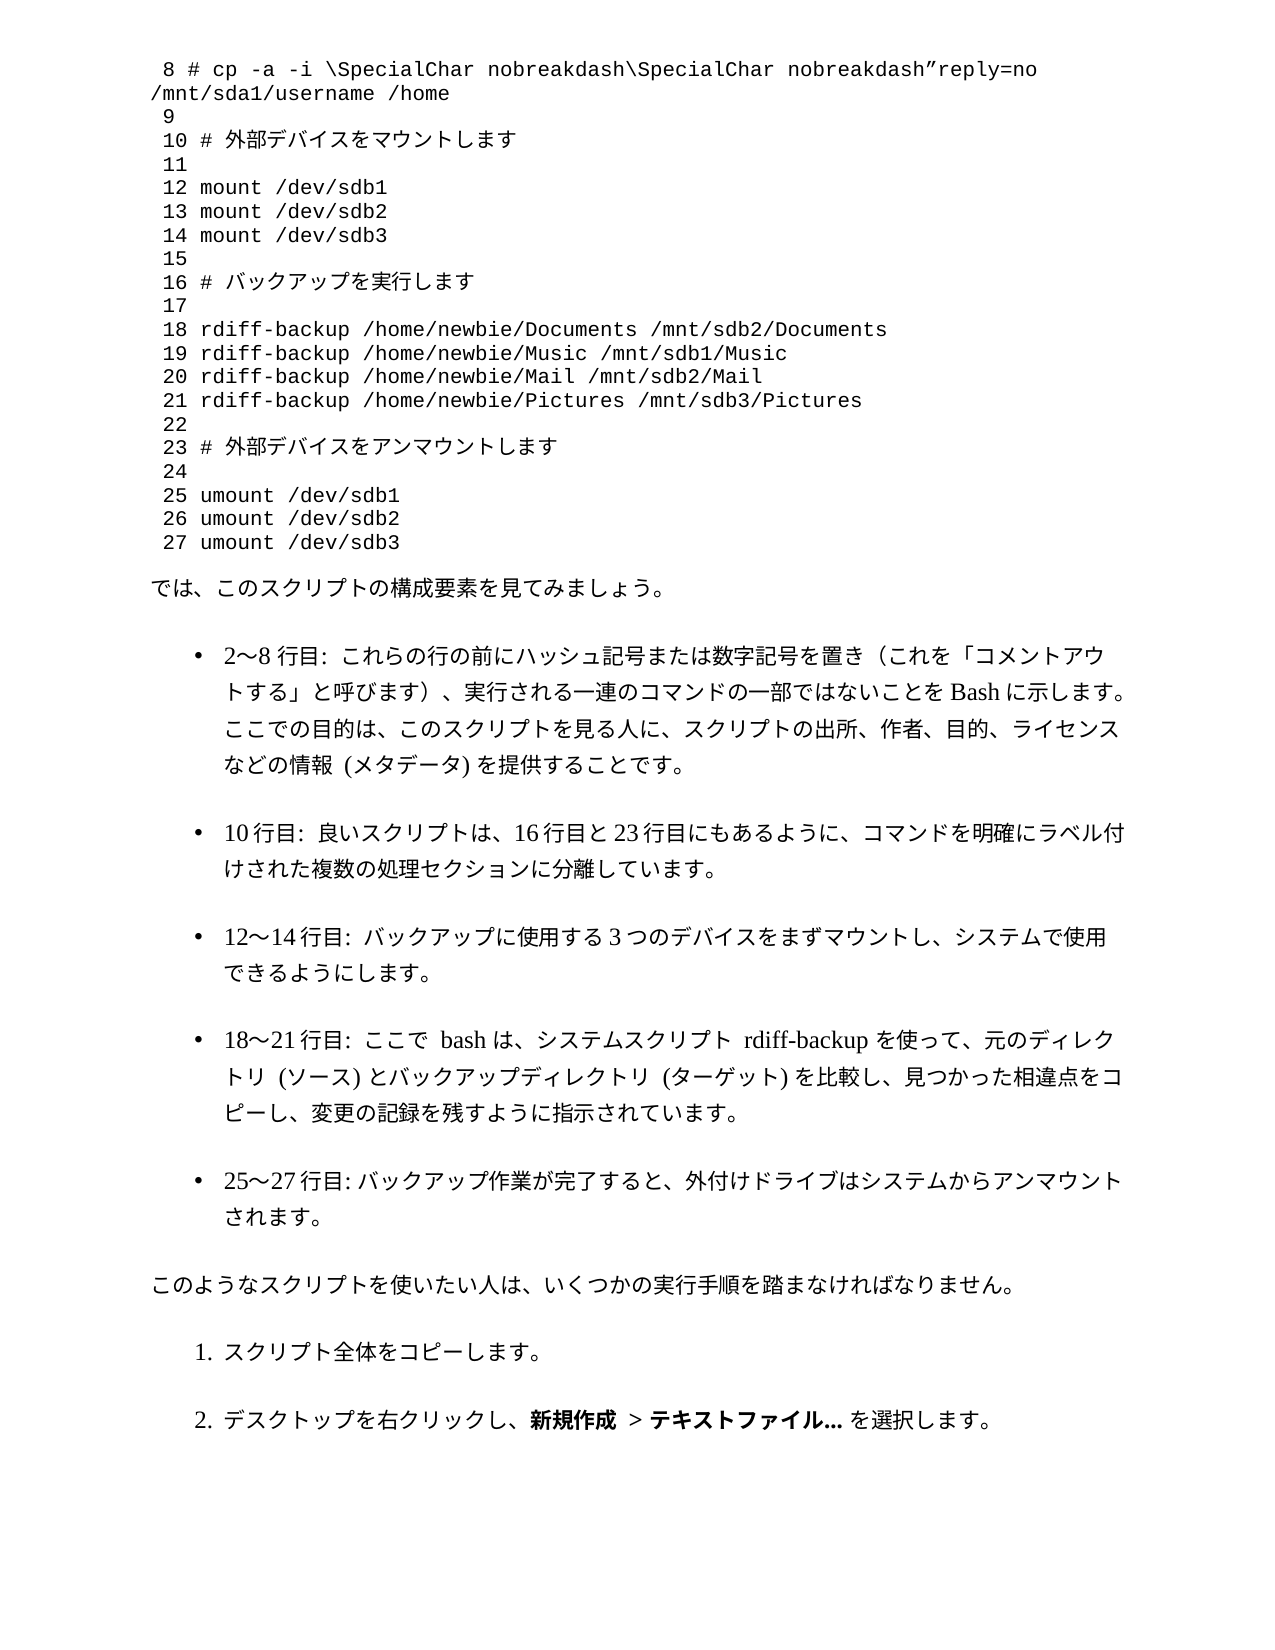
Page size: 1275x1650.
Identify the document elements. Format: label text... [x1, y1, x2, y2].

list 10行目: 良いスクリプトは、16行目と23行目にもあるように、コマンドを明確にラベル付けされた複数の処理セクションに分離しています。 [194, 816, 1125, 883]
text 24 [150, 461, 1125, 485]
text 25 umount /dev/sdb1 [150, 485, 1125, 508]
text 10 # 外部デバイスをマウントします [150, 130, 1125, 154]
text 12 mount /dev/sdb1 [150, 177, 1125, 201]
text 19 rdiff-backup /home/newbie/Music /mnt/sdb1/Music [150, 343, 1125, 366]
list スクリプト全体をコピーします。 [194, 1335, 1125, 1367]
text 13 mount /dev/sdb2 [150, 201, 1125, 224]
text では、このスクリプトの構成要素を見てみましょう。 [150, 571, 1125, 603]
text 9 [150, 106, 1125, 130]
list デスクトップを右クリックし、新規作成 > テキストファイル... を選択します。 [194, 1403, 1125, 1434]
text このようなスクリプトを使いたい人は、いくつかの実行手順を踏まなければなりません。 [150, 1268, 1125, 1299]
text 11 [150, 154, 1125, 177]
text 17 [150, 296, 1125, 319]
list 18〜21行目: ここで bash は、システムスクリプト rdiff-backup を使って、元のディレクトリ (ソース) とバックアップディレクトリ (ターゲット) を比較し、見つかった相違点をコピーし、変更の記録を残すように指示されています。 [194, 1023, 1125, 1128]
text 26 umount /dev/sdb2 [150, 508, 1125, 532]
text 18 rdiff-backup /home/newbie/Documents /mnt/sdb2/Documents [150, 319, 1125, 343]
text 21 rdiff-backup /home/newbie/Pictures /mnt/sdb3/Pictures [150, 390, 1125, 414]
text 23 # 外部デバイスをアンマウントします [150, 437, 1125, 461]
text 14 mount /dev/sdb3 [150, 224, 1125, 248]
list 2〜8 行目: これらの行の前にハッシュ記号または数字記号を置き（これを「コメントアウトする」と呼びます）、実行される一連のコマンドの一部ではないことをBashに示します。ここでの目的は、このスクリプトを見る人に、スクリプトの出所、作者、目的、ライセンスなどの情報 (メタデータ) を提供することです。 [194, 639, 1125, 779]
list 12〜14行目: バックアップに使用する3つのデバイスをまずマウントし、システムで使用できるようにします。 [194, 919, 1125, 987]
list 25〜27行目: バックアップ作業が完了すると、外付けドライブはシステムからアンマウントされます。 [194, 1164, 1125, 1232]
text 8 # cp -a -i \SpecialChar nobreakdash\SpecialChar nobreakdash”reply=no /mnt/sda1/username /home [150, 59, 1125, 106]
text 16 # バックアップを実行します [150, 272, 1125, 296]
text 22 [150, 414, 1125, 437]
text 27 umount /dev/sdb3 [150, 532, 1125, 556]
text 20 rdiff-backup /home/newbie/Mail /mnt/sdb2/Mail [150, 366, 1125, 390]
text 15 [150, 248, 1125, 272]
